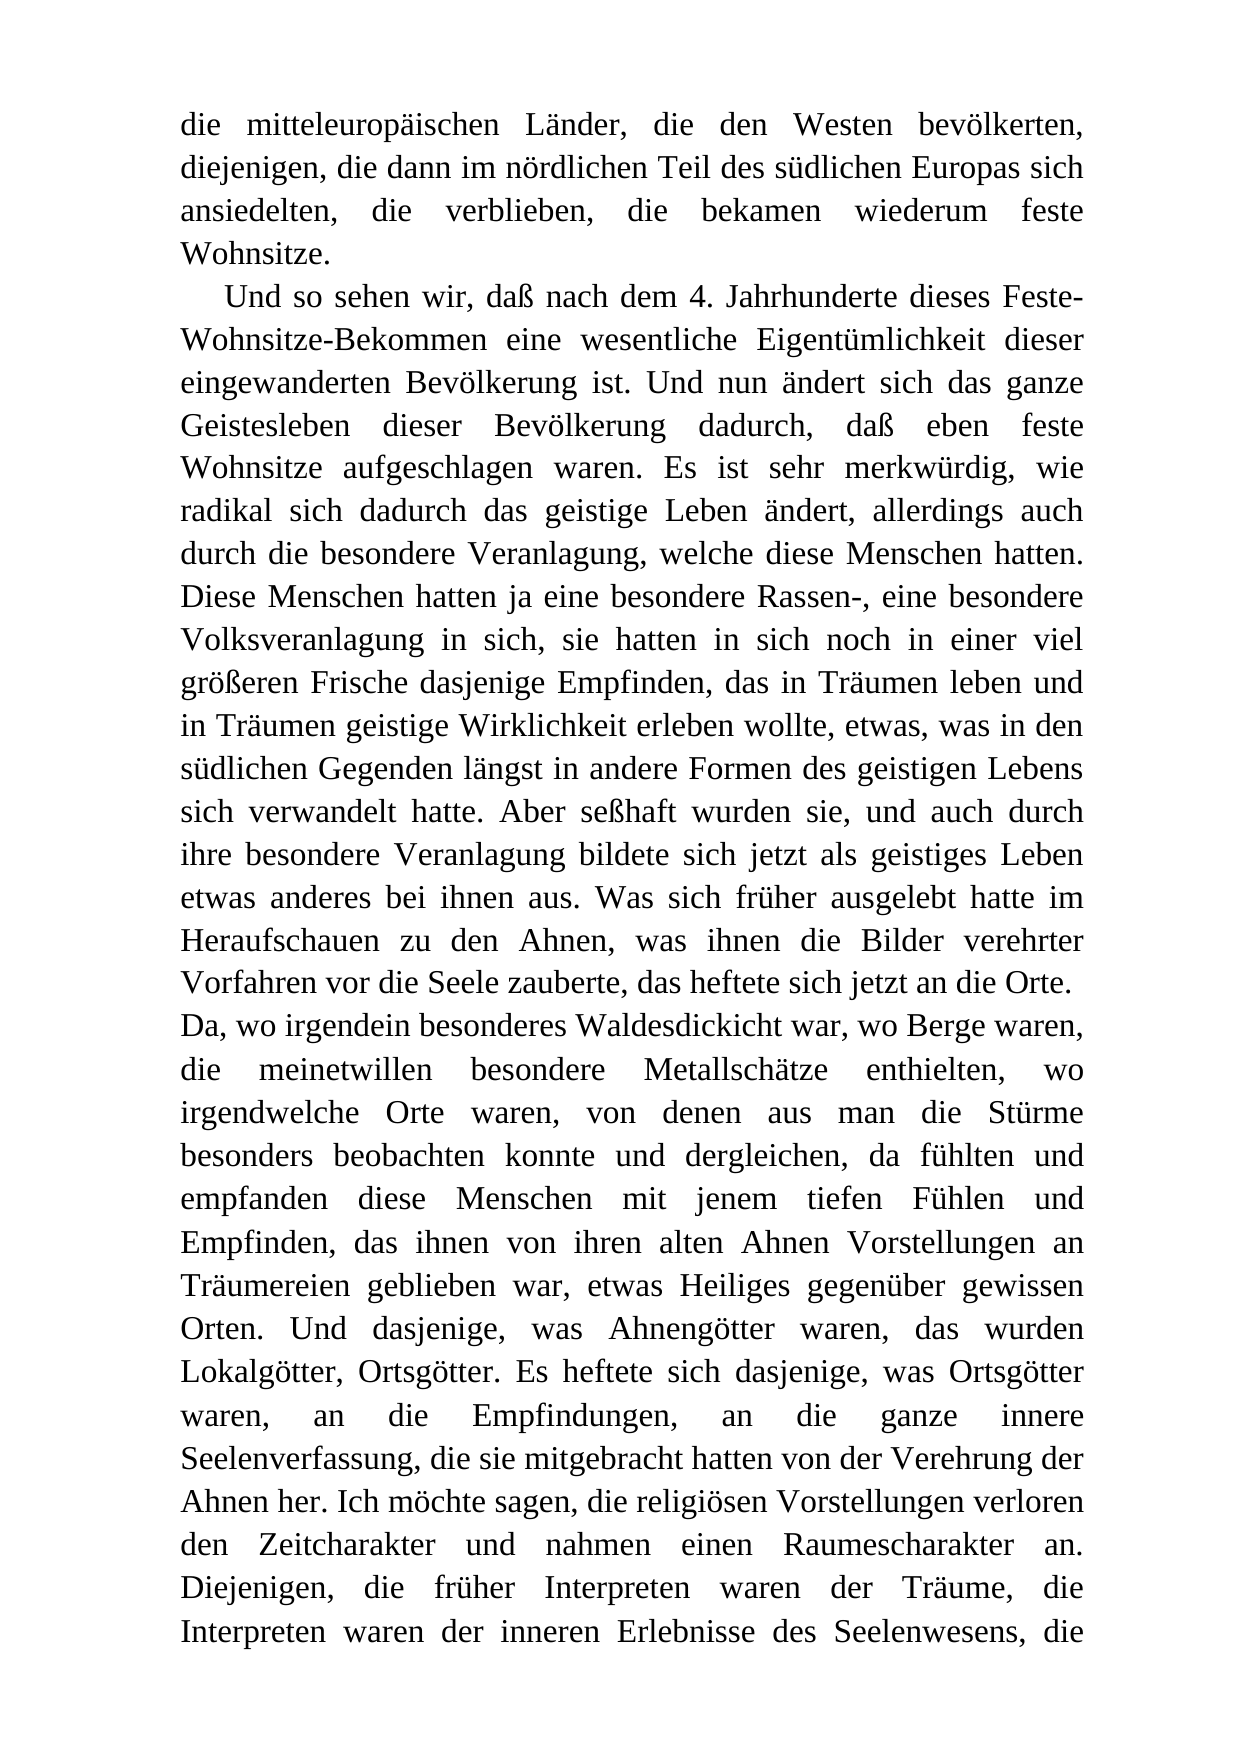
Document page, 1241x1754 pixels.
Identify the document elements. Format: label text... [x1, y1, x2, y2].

text Und so sehen wir, daß nach dem 4. Jahrhunderte dieses Feste- Wohnsitze-Bekommen eine wesentliche Eigentümlichkeit dieser eingewanderten Bevölkerung ist. Und nun ändert sich das ganze Geistesleben dieser Bevölkerung dadurch, daß eben feste Wohnsitze aufgeschlagen waren. Es ist sehr merkwürdig, wie radikal sich dadurch das geistige Leben ändert, allerdings auch durch die besondere Veranlagung, welche diese Menschen hatten. Diese Menschen hatten ja eine besondere Rassen-, eine besondere Volksveranlagung in sich, sie hatten in sich noch in einer viel größeren Frische dasjenige Empfinden, das in Träumen leben und in Träumen geistige Wirklichkeit erleben wollte, etwas, was in den südlichen Gegenden längst in andere Formen des geistigen Lebens sich verwandelt hatte. Aber seßhaft wurden sie, und auch durch ihre besondere Veranlagung bildete sich jetzt als geistiges Leben etwas anderes bei ihnen aus. Was sich früher ausgelebt hatte im Heraufschauen zu den Ahnen, was ihnen die Bilder verehrter Vorfahren vor die Seele zauberte, das heftete sich jetzt an die Orte. [180, 276, 1085, 1001]
text Da, wo irgendein besonderes Waldesdickicht war, wo Berge waren, die meinetwillen besondere Metallschätze enthielten, wo irgendwelche Orte waren, von denen aus man die Stürme besonders beobachten konnte und dergleichen, da fühlten und empfanden diese Menschen mit jenem tiefen Fühlen und Empfinden, das ihnen von ihren alten Ahnen Vorstellungen an Träumereien geblieben war, etwas Heiliges gegenüber gewissen Orten. Und dasjenige, was Ahnengötter waren, das wurden Lokalgötter, Ortsgötter. Es heftete sich dasjenige, was Ortsgötter waren, an die Empfindungen, an die ganze innere Seelenverfassung, die sie mitgebracht hatten von der Verehrung der Ahnen her. Ich möchte sagen, die religiösen Vorstellungen verloren den Zeitcharakter und nahmen einen Raumescharakter an. Diejenigen, die früher Interpreten waren der Träume, die Interpreten waren der inneren Erlebnisse des Seelenwesens, die [180, 1006, 1085, 1649]
text die mitteleuropäischen Länder, die den Westen bevölkerten, diejenigen, die dann im nördlichen Teil des südlichen Europas sich ansiedelten, die verblieben, die bekamen wiederum feste Wohnsitze. [180, 104, 1085, 272]
